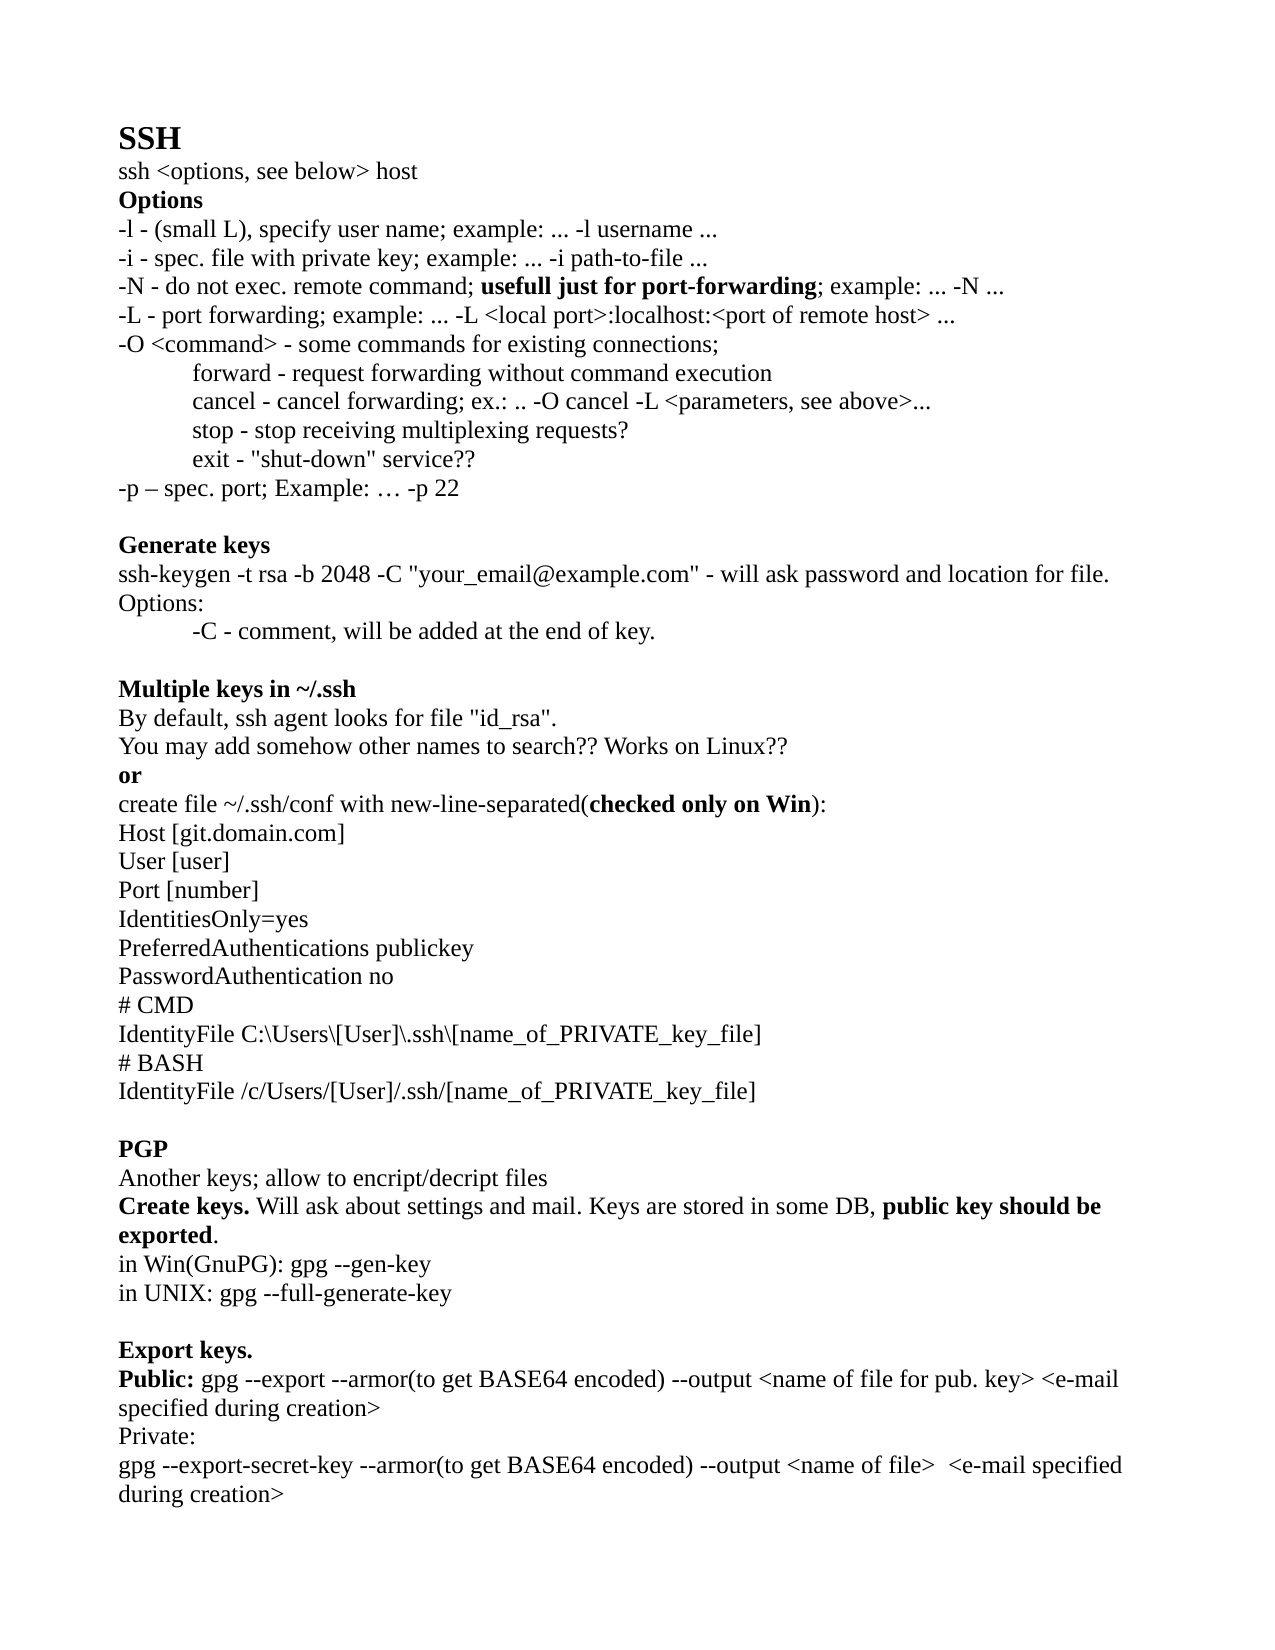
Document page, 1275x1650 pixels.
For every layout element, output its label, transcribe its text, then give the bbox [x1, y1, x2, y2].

text # BASH [118, 1048, 1157, 1076]
text Options [118, 185, 1157, 214]
text in UNIX: gpg --full-generate-key [118, 1278, 1157, 1306]
text forward - request forwarding without command execution [118, 358, 1157, 386]
text stop - stop receiving multiplexing requests? [118, 415, 1157, 444]
text PasswordAuthentication no [118, 961, 1157, 990]
text -L - port forwarding; example: ... -L <local port>:localhost:<port of remote host> ... [118, 300, 1157, 329]
text IdentityFile /c/Users/[User]/.ssh/[name_of_PRIVATE_key_file] [118, 1076, 1157, 1105]
text -N - do not exec. remote command; usefull just for port-forwarding; example: ... -N ... [118, 271, 1157, 300]
text exit - "shut-down" service?? [118, 444, 1157, 473]
text User [user] [118, 846, 1157, 875]
text Multiple keys in ~/.ssh [118, 674, 1157, 703]
text SSH [118, 118, 1157, 156]
text By default, ssh agent looks for file "id_rsa". [118, 703, 1157, 731]
text You may add somehow other names to search?? Works on Linux?? [118, 731, 1157, 760]
text PGP [118, 1134, 1157, 1163]
text Host [git.domain.com] [118, 818, 1157, 846]
text gpg --export-secret-key --armor(to get BASE64 encoded) --output <name of file> <e-mail specified during creation> [118, 1450, 1157, 1508]
text # CMD [118, 990, 1157, 1019]
text IdentityFile C:\Users\[User]\.ssh\[name_of_PRIVATE_key_file] [118, 1019, 1157, 1048]
text -C - comment, will be added at the end of key. [118, 616, 1157, 645]
text cancel - cancel forwarding; ex.: .. -O cancel -L <parameters, see above>... [118, 386, 1157, 415]
text -l - (small L), specify user name; example: ... -l username ... [118, 214, 1157, 243]
text -O <command> - some commands for existing connections; [118, 329, 1157, 358]
text -i - spec. file with private key; example: ... -i path-to-file ... [118, 243, 1157, 271]
text Port [number] [118, 875, 1157, 904]
text ssh <options, see below> host [118, 156, 1157, 185]
text IdentitiesOnly=yes [118, 904, 1157, 933]
text Private: [118, 1421, 1157, 1450]
text Another keys; allow to encript/decript files [118, 1163, 1157, 1191]
text Export keys. [118, 1335, 1157, 1364]
text or [118, 760, 1157, 789]
text PreferredAuthentications publickey [118, 933, 1157, 961]
text Create keys. Will ask about settings and mail. Keys are stored in some DB, public key should be exported. [118, 1191, 1157, 1249]
text -p – spec. port; Example: … -p 22 [118, 473, 1157, 501]
text Public: gpg --export --armor(to get BASE64 encoded) --output <name of file for pub. key> <e-mail specified during creation> [118, 1364, 1157, 1421]
text ssh-keygen -t rsa -b 2048 -C "your_email@example.com" - will ask password and location for file. Options: [118, 559, 1157, 616]
text in Win(GnuPG): gpg --gen-key [118, 1249, 1157, 1278]
text create file ~/.ssh/conf with new-line-separated(checked only on Win): [118, 789, 1157, 818]
text Generate keys [118, 530, 1157, 559]
